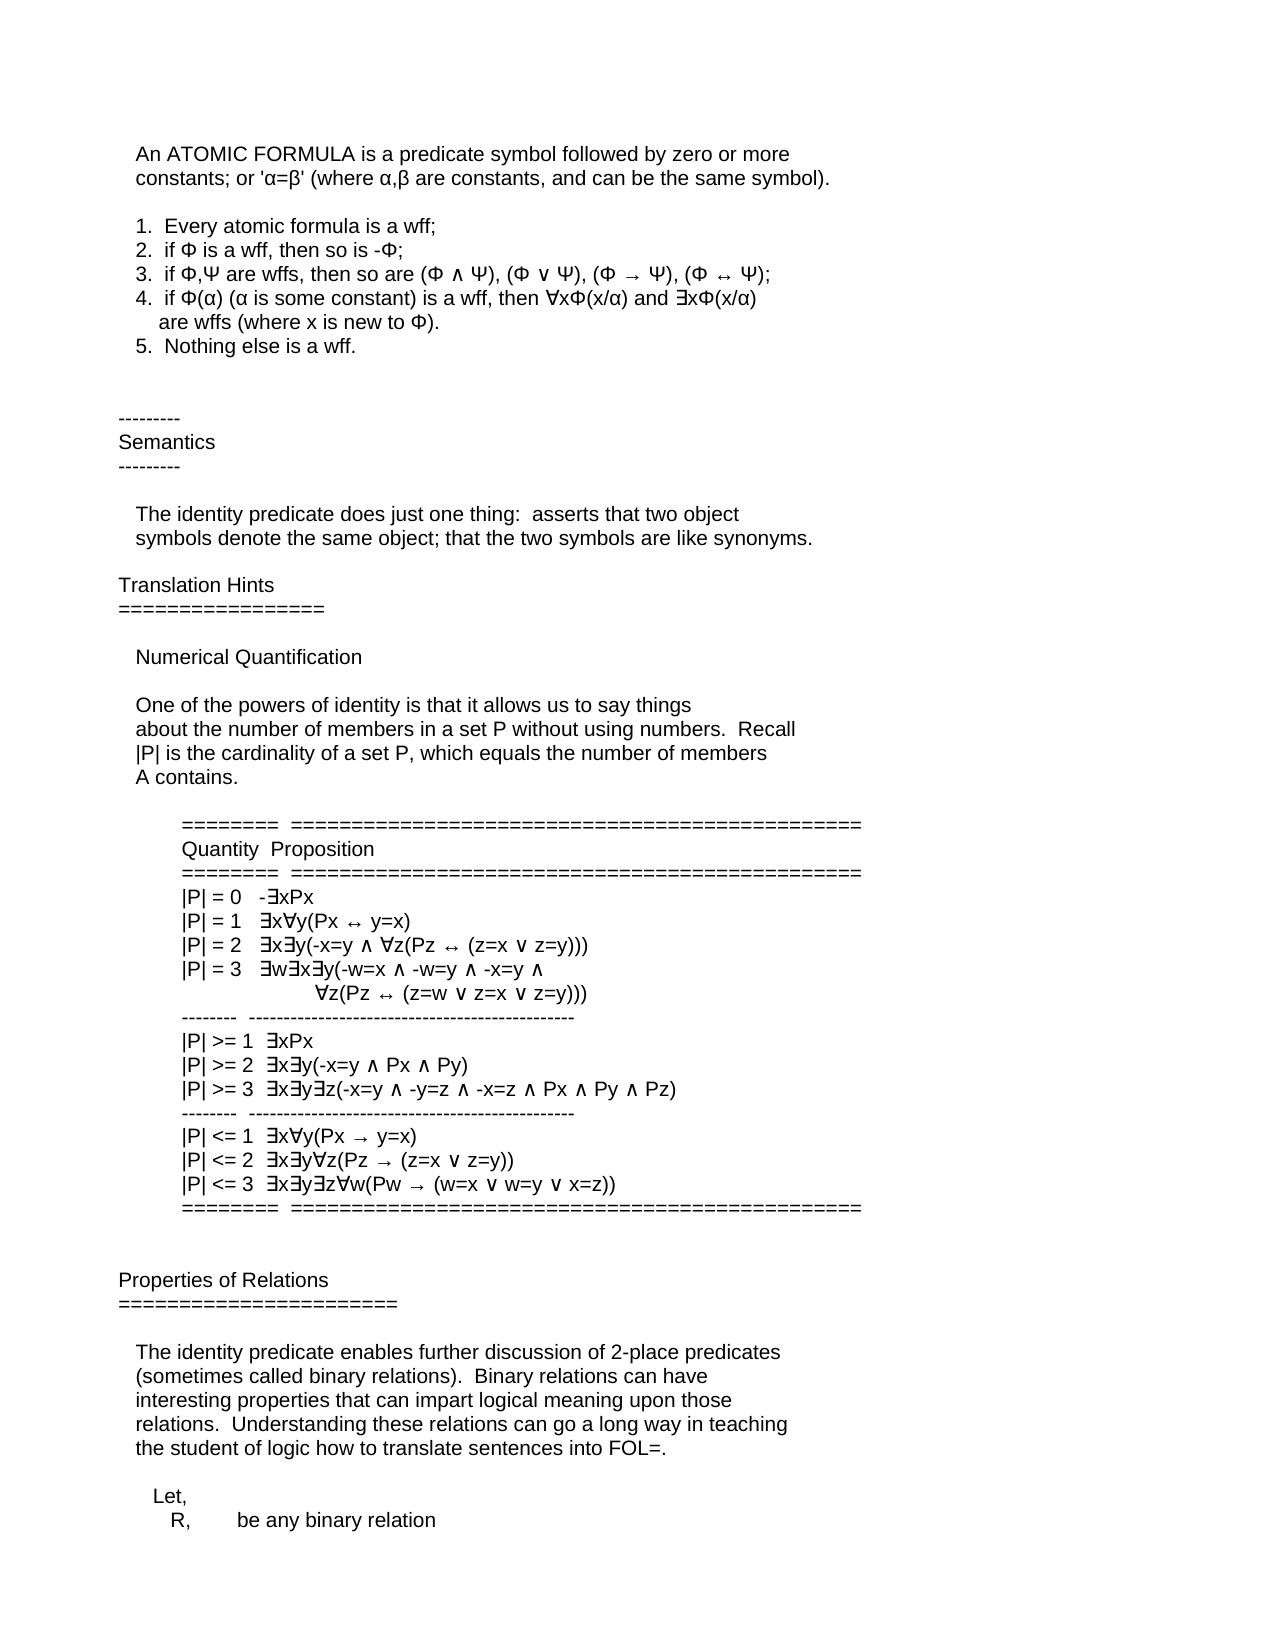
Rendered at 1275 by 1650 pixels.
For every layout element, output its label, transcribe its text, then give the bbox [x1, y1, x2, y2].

text |P| >= 1 ∃xPx [118, 1028, 1157, 1052]
text 3. if Φ,Ψ are wffs, then so are (Φ ∧ Ψ), (Φ ∨ Ψ), (Φ → Ψ), (Φ ↔ Ψ); [118, 262, 1157, 286]
text ======================= [118, 1292, 1157, 1316]
text Translation Hints [118, 573, 1157, 597]
text |P| = 3 ∃w∃x∃y(-w=x ∧ -w=y ∧ -x=y ∧ [118, 957, 1157, 981]
text ================= [118, 597, 1157, 621]
text |P| >= 3 ∃x∃y∃z(-x=y ∧ -y=z ∧ -x=z ∧ Px ∧ Py ∧ Pz) [118, 1076, 1157, 1100]
text R, be any binary relation [118, 1508, 1157, 1532]
text |P| = 1 ∃x∀y(Px ↔ y=x) [118, 909, 1157, 933]
text ======== =============================================== [118, 861, 1157, 885]
text -------- ----------------------------------------------- [118, 1004, 1157, 1028]
text |P| <= 2 ∃x∃y∀z(Pz → (z=x ∨ z=y)) [118, 1148, 1157, 1172]
text --------- [118, 406, 1157, 429]
text A contains. [118, 765, 1157, 789]
text 2. if Φ is a wff, then so is -Φ; [118, 238, 1157, 262]
text 1. Every atomic formula is a wff; [118, 214, 1157, 238]
text |P| is the cardinality of a set P, which equals the number of members [118, 741, 1157, 765]
text -------- ----------------------------------------------- [118, 1100, 1157, 1124]
text Numerical Quantification [118, 645, 1157, 669]
text Semantics [118, 429, 1157, 453]
text relations. Understanding these relations can go a long way in teaching [118, 1412, 1157, 1436]
text |P| = 0 -∃xPx [118, 885, 1157, 909]
text |P| <= 3 ∃x∃y∃z∀w(Pw → (w=x ∨ w=y ∨ x=z)) [118, 1172, 1157, 1196]
text |P| <= 1 ∃x∀y(Px → y=x) [118, 1124, 1157, 1148]
text Quantity Proposition [118, 837, 1157, 861]
text interesting properties that can impart logical meaning upon those [118, 1388, 1157, 1412]
text |P| = 2 ∃x∃y(-x=y ∧ ∀z(Pz ↔ (z=x ∨ z=y))) [118, 933, 1157, 957]
text Properties of Relations [118, 1268, 1157, 1292]
text The identity predicate enables further discussion of 2-place predicates [118, 1340, 1157, 1364]
text constants; or 'α=β' (where α,β are constants, and can be the same symbol). [118, 166, 1157, 190]
text ∀z(Pz ↔ (z=w ∨ z=x ∨ z=y))) [118, 981, 1157, 1004]
text Let, [118, 1484, 1157, 1508]
text |P| >= 2 ∃x∃y(-x=y ∧ Px ∧ Py) [118, 1052, 1157, 1076]
text the student of logic how to translate sentences into FOL=. [118, 1436, 1157, 1460]
text about the number of members in a set P without using numbers. Recall [118, 717, 1157, 741]
text ======== =============================================== [118, 1196, 1157, 1220]
text The identity predicate does just one thing: asserts that two object [118, 501, 1157, 525]
text 4. if Φ(α) (α is some constant) is a wff, then ∀xΦ(x/α) and ∃xΦ(x/α) [118, 286, 1157, 310]
text 5. Nothing else is a wff. [118, 334, 1157, 358]
text ======== =============================================== [118, 813, 1157, 837]
text symbols denote the same object; that the two symbols are like synonyms. [118, 525, 1157, 549]
text An ATOMIC FORMULA is a predicate symbol followed by zero or more [118, 142, 1157, 166]
text --------- [118, 453, 1157, 477]
text are wffs (where x is new to Φ). [118, 310, 1157, 334]
text (sometimes called binary relations). Binary relations can have [118, 1364, 1157, 1388]
text One of the powers of identity is that it allows us to say things [118, 693, 1157, 717]
